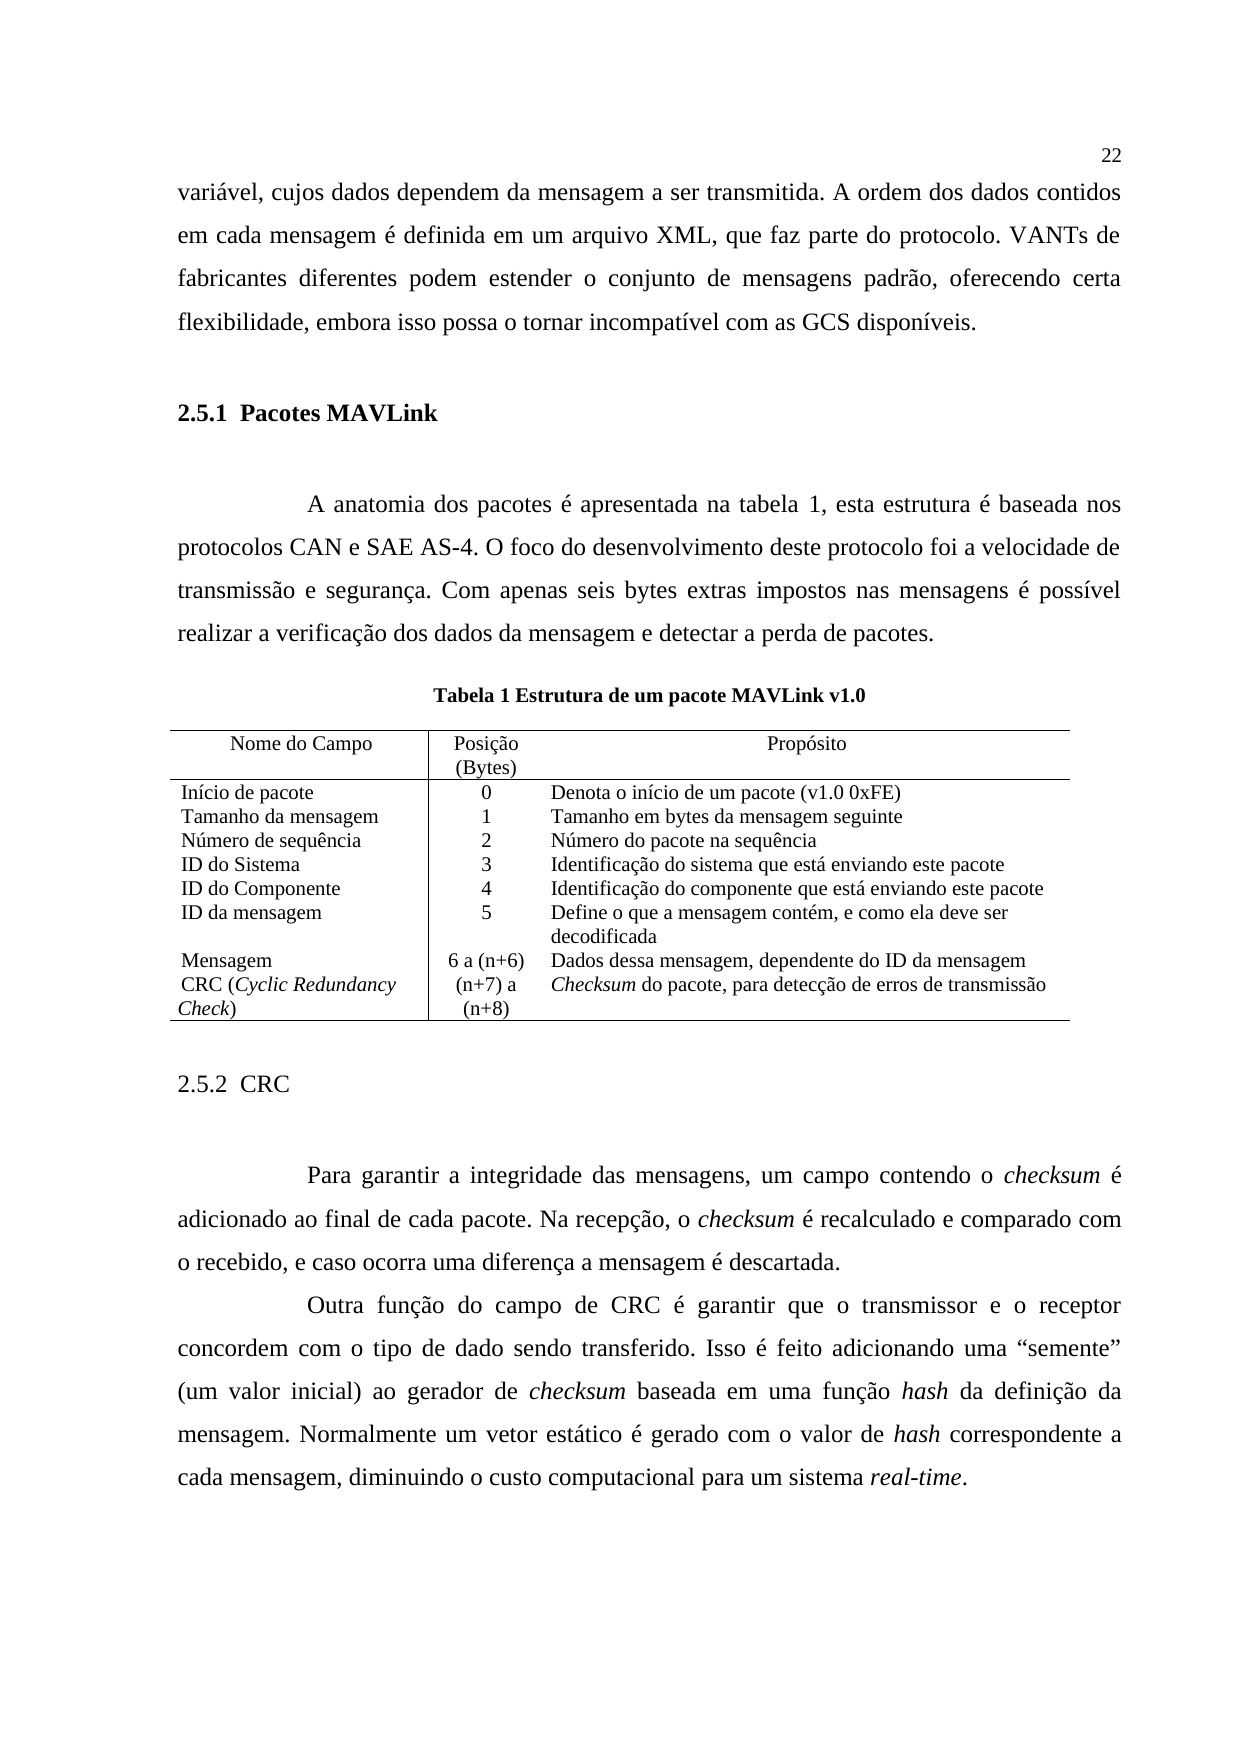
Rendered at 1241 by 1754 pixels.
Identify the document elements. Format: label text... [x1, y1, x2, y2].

table_header Propósito [543, 731, 1070, 779]
table_cell 4 [429, 876, 543, 900]
text Tabela 1 Estrutura de um pacote MAVLink v1.0 [177, 683, 1122, 707]
text A anatomia dos pacotes é apresentada na tabela 1, esta estrutura é baseada nos protocolos CAN e SAE AS-4. O foco do desenvolvimento deste protocolo foi a velocidade de transmissão e segurança. Com apenas seis bytes extras impostos nas mensagens é possível realizar a verificação dos dados da mensagem e detectar a perda de pacotes. [177, 489, 1122, 647]
table_cell Identificação do componente que está enviando este pacote [543, 876, 1070, 900]
table_cell Denota o início de um pacote (v1.0 0xFE) [543, 780, 1070, 804]
table_cell ID da mensagem [170, 900, 428, 948]
table_cell Início de pacote [170, 780, 428, 804]
text Outra função do campo de CRC é garantir que o transmissor e o receptor concordem com o tipo de dado sendo transferido. Isso é feito adicionando uma “semente” (um valor inicial) ao gerador de checksum baseada em uma função hash da definição da mensagem. Normalmente um vetor estático é gerado com o valor de hash correspondente a cada mensagem, diminuindo o custo computacional para um sistema real-time. [177, 1290, 1122, 1491]
table_cell 6 a (n+6) [429, 948, 543, 972]
table_header Nome do Campo [170, 731, 428, 779]
table_cell CRC (Cyclic Redundancy Check) [170, 972, 428, 1020]
table_cell 3 [429, 852, 543, 876]
table_cell Dados dessa mensagem, dependente do ID da mensagem [543, 948, 1070, 972]
subtitle CRC [177, 1069, 1122, 1098]
table_cell 2 [429, 828, 543, 852]
table_cell Tamanho da mensagem [170, 804, 428, 828]
text variável, cujos dados dependem da mensagem a ser transmitida. A ordem dos dados contidos em cada mensagem é definida em um arquivo XML, que faz parte do protocolo. VANTs de fabricantes diferentes podem estender o conjunto de mensagens padrão, oferecendo certa flexibilidade, embora isso possa o tornar incompatível com as GCS disponíveis. [177, 177, 1122, 335]
table_cell Número de sequência [170, 828, 428, 852]
table_cell (n+7) a (n+8) [429, 972, 543, 1020]
table_cell ID do Sistema [170, 852, 428, 876]
table_cell 1 [429, 804, 543, 828]
table_cell 5 [429, 900, 543, 948]
table_cell Identificação do sistema que está enviando este pacote [543, 852, 1070, 876]
table_cell Tamanho em bytes da mensagem seguinte [543, 804, 1070, 828]
subtitle Pacotes MAVLink [177, 398, 1122, 426]
text Para garantir a integridade das mensagens, um campo contendo o checksum é adicionado ao final de cada pacote. Na recepção, o checksum é recalculado e comparado com o recebido, e caso ocorra uma diferença a mensagem é descartada. [177, 1161, 1122, 1276]
table_cell 0 [429, 780, 543, 804]
table_cell ID do Componente [170, 876, 428, 900]
table_cell Mensagem [170, 948, 428, 972]
table_header Posição (Bytes) [429, 731, 543, 779]
table_cell Checksum do pacote, para detecção de erros de transmissão [543, 972, 1070, 1020]
table_cell Número do pacote na sequência [543, 828, 1070, 852]
table_cell Define o que a mensagem contém, e como ela deve ser decodificada [543, 900, 1070, 948]
